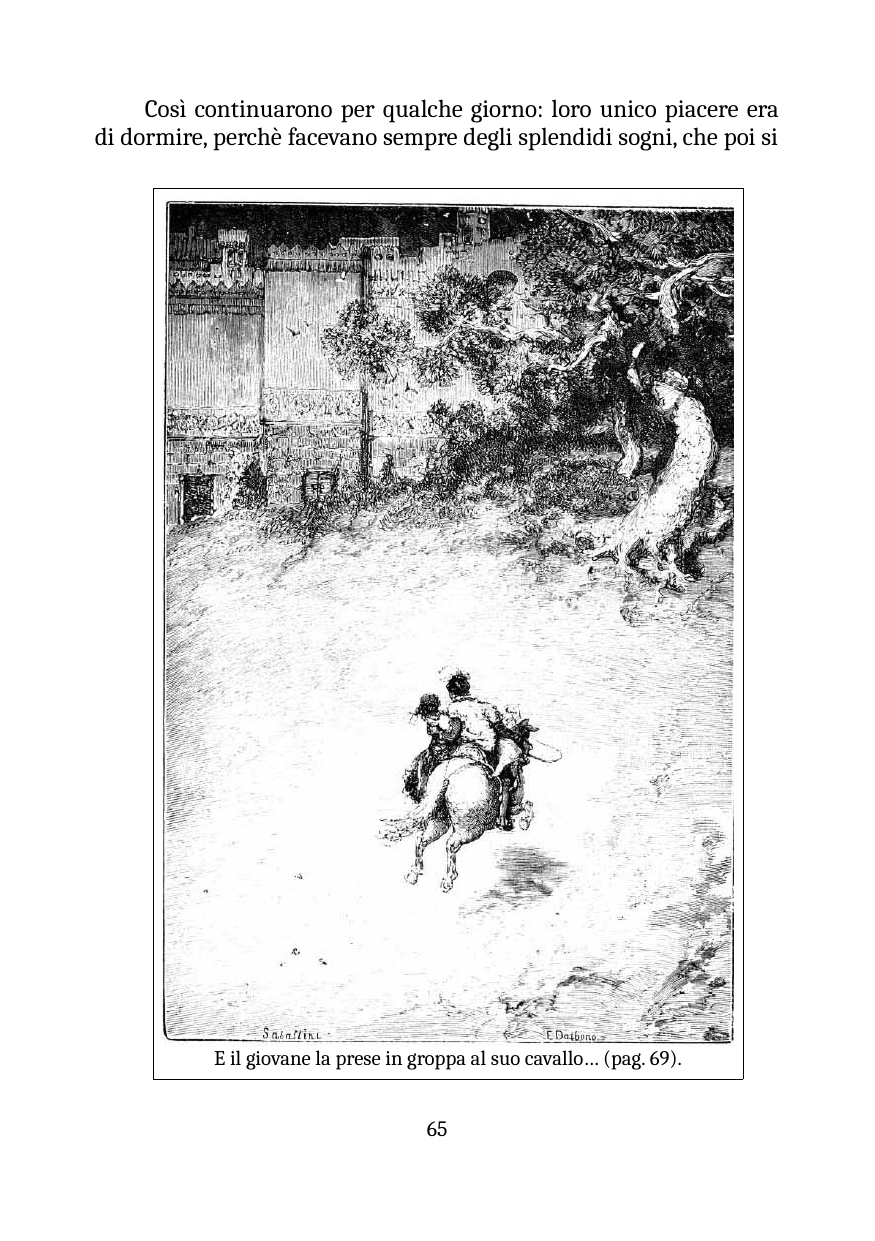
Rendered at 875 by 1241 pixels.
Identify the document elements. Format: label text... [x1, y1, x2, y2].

text E il giovane la prese in groppa al suo cavallo… (pag. 69). [161, 1047, 734, 1070]
text Così continuarono per qualche giorno: loro unico piacere era di dormire, perchè facevano sempre degli splendidi sogni, che poi si [94, 94, 779, 152]
picture [161, 197, 734, 1047]
text [154, 189, 743, 1079]
